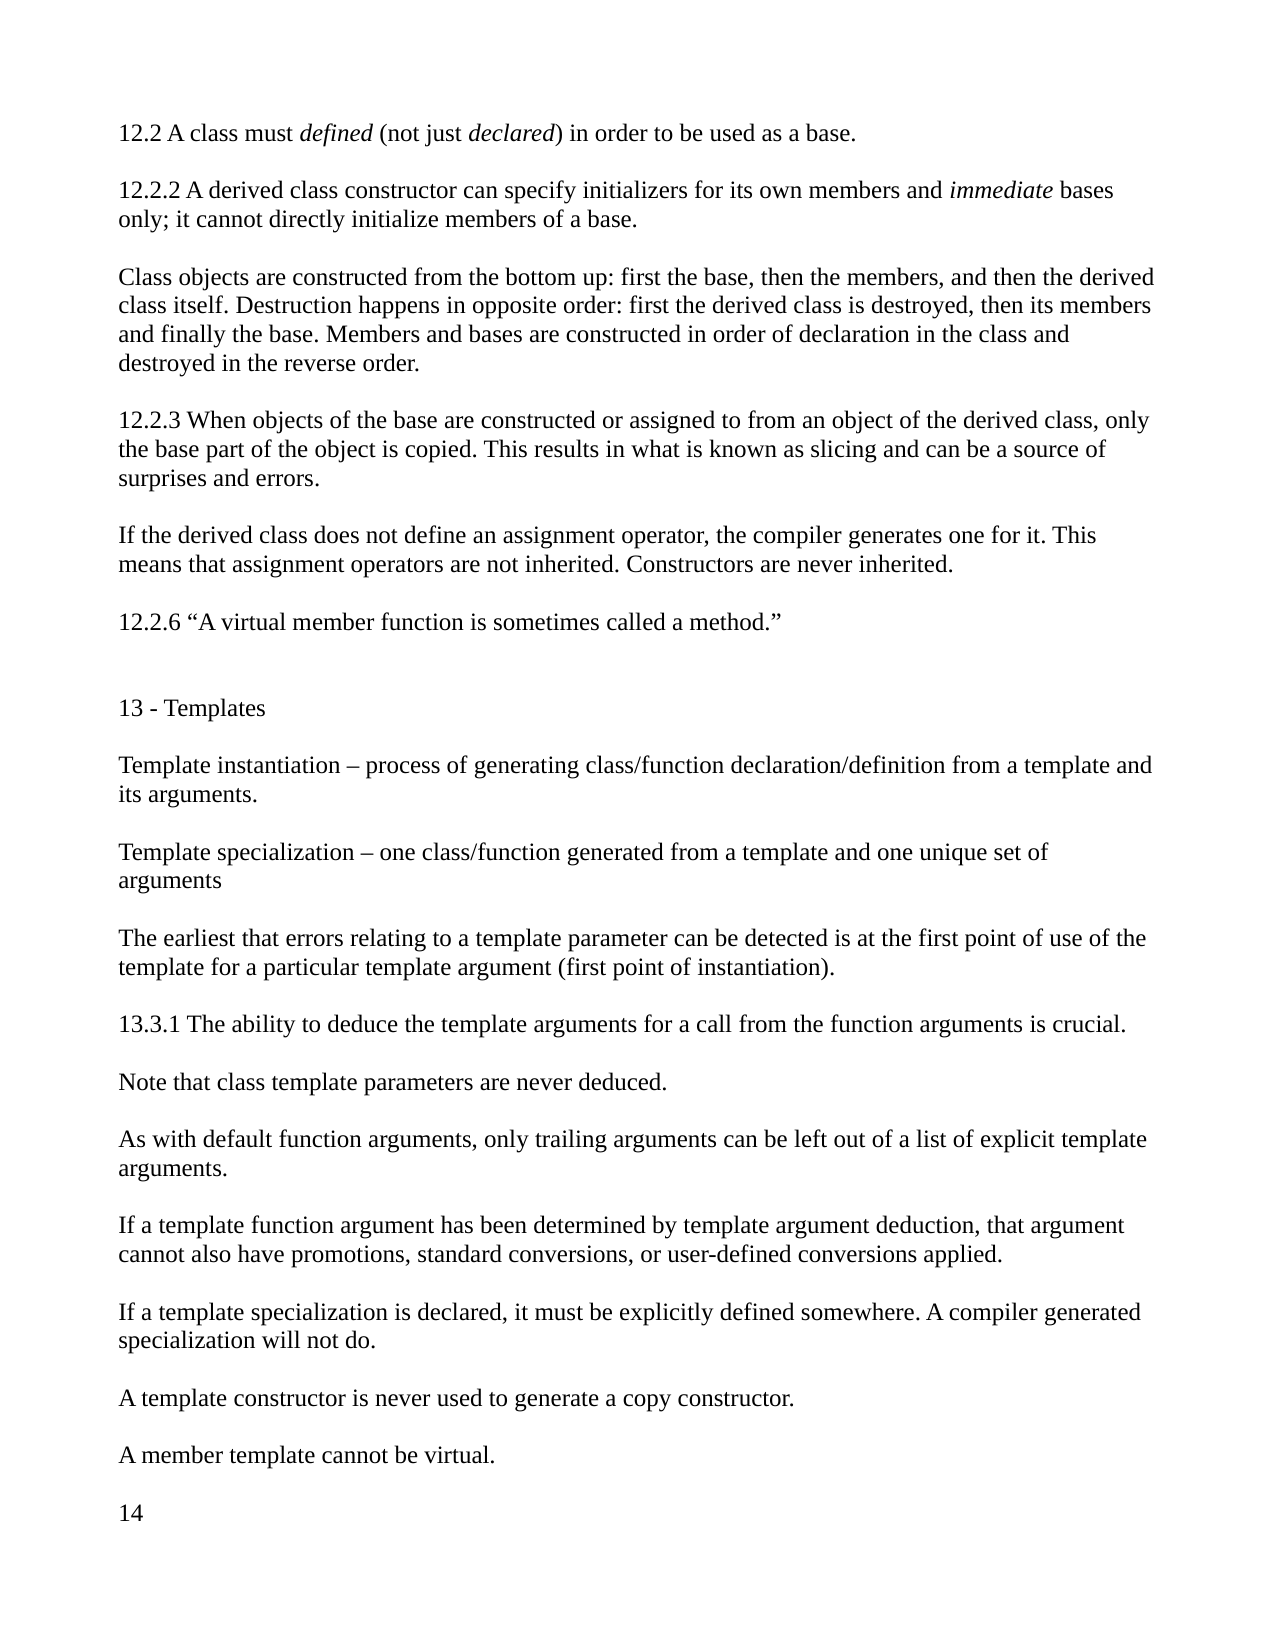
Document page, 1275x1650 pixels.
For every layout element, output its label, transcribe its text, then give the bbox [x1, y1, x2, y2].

text A member template cannot be virtual. [118, 1441, 1157, 1469]
text Note that class template parameters are never deduced. [118, 1067, 1157, 1096]
text If a template specialization is declared, it must be explicitly defined somewhere. A compiler generated specialization will not do. [118, 1297, 1157, 1354]
text 12.2.6 “A virtual member function is sometimes called a method.” [118, 607, 1157, 636]
text Template instantiation – process of generating class/function declaration/definition from a template and its arguments. [118, 751, 1157, 808]
text 14 [118, 1498, 1157, 1527]
text 12.2.3 When objects of the base are constructed or assigned to from an object of the derived class, only the base part of the object is copied. This results in what is known as slicing and can be a source of surprises and errors. [118, 406, 1157, 492]
text As with default function arguments, only trailing arguments can be left out of a list of explicit template arguments. [118, 1124, 1157, 1182]
text A template constructor is never used to generate a copy constructor. [118, 1383, 1157, 1412]
text If a template function argument has been determined by template argument deduction, that argument cannot also have promotions, standard conversions, or user-defined conversions applied. [118, 1211, 1157, 1268]
text The earliest that errors relating to a template parameter can be detected is at the first point of use of the template for a particular template argument (first point of instantiation). [118, 923, 1157, 981]
text Class objects are constructed from the bottom up: first the base, then the members, and then the derived class itself. Destruction happens in opposite order: first the derived class is destroyed, then its members and finally the base. Members and bases are constructed in order of declaration in the class and destroyed in the reverse order. [118, 262, 1157, 377]
text 13 - Templates [118, 693, 1157, 722]
text If the derived class does not define an assignment operator, the compiler generates one for it. This means that assignment operators are not inherited. Constructors are never inherited. [118, 521, 1157, 578]
text 13.3.1 The ability to deduce the template arguments for a call from the function arguments is crucial. [118, 1009, 1157, 1038]
text 12.2.2 A derived class constructor can specify initializers for its own members and immediate bases only; it cannot directly initialize members of a base. [118, 176, 1157, 233]
text 12.2 A class must defined (not just declared) in order to be used as a base. [118, 118, 1157, 147]
text Template specialization – one class/function generated from a template and one unique set of arguments [118, 837, 1157, 894]
